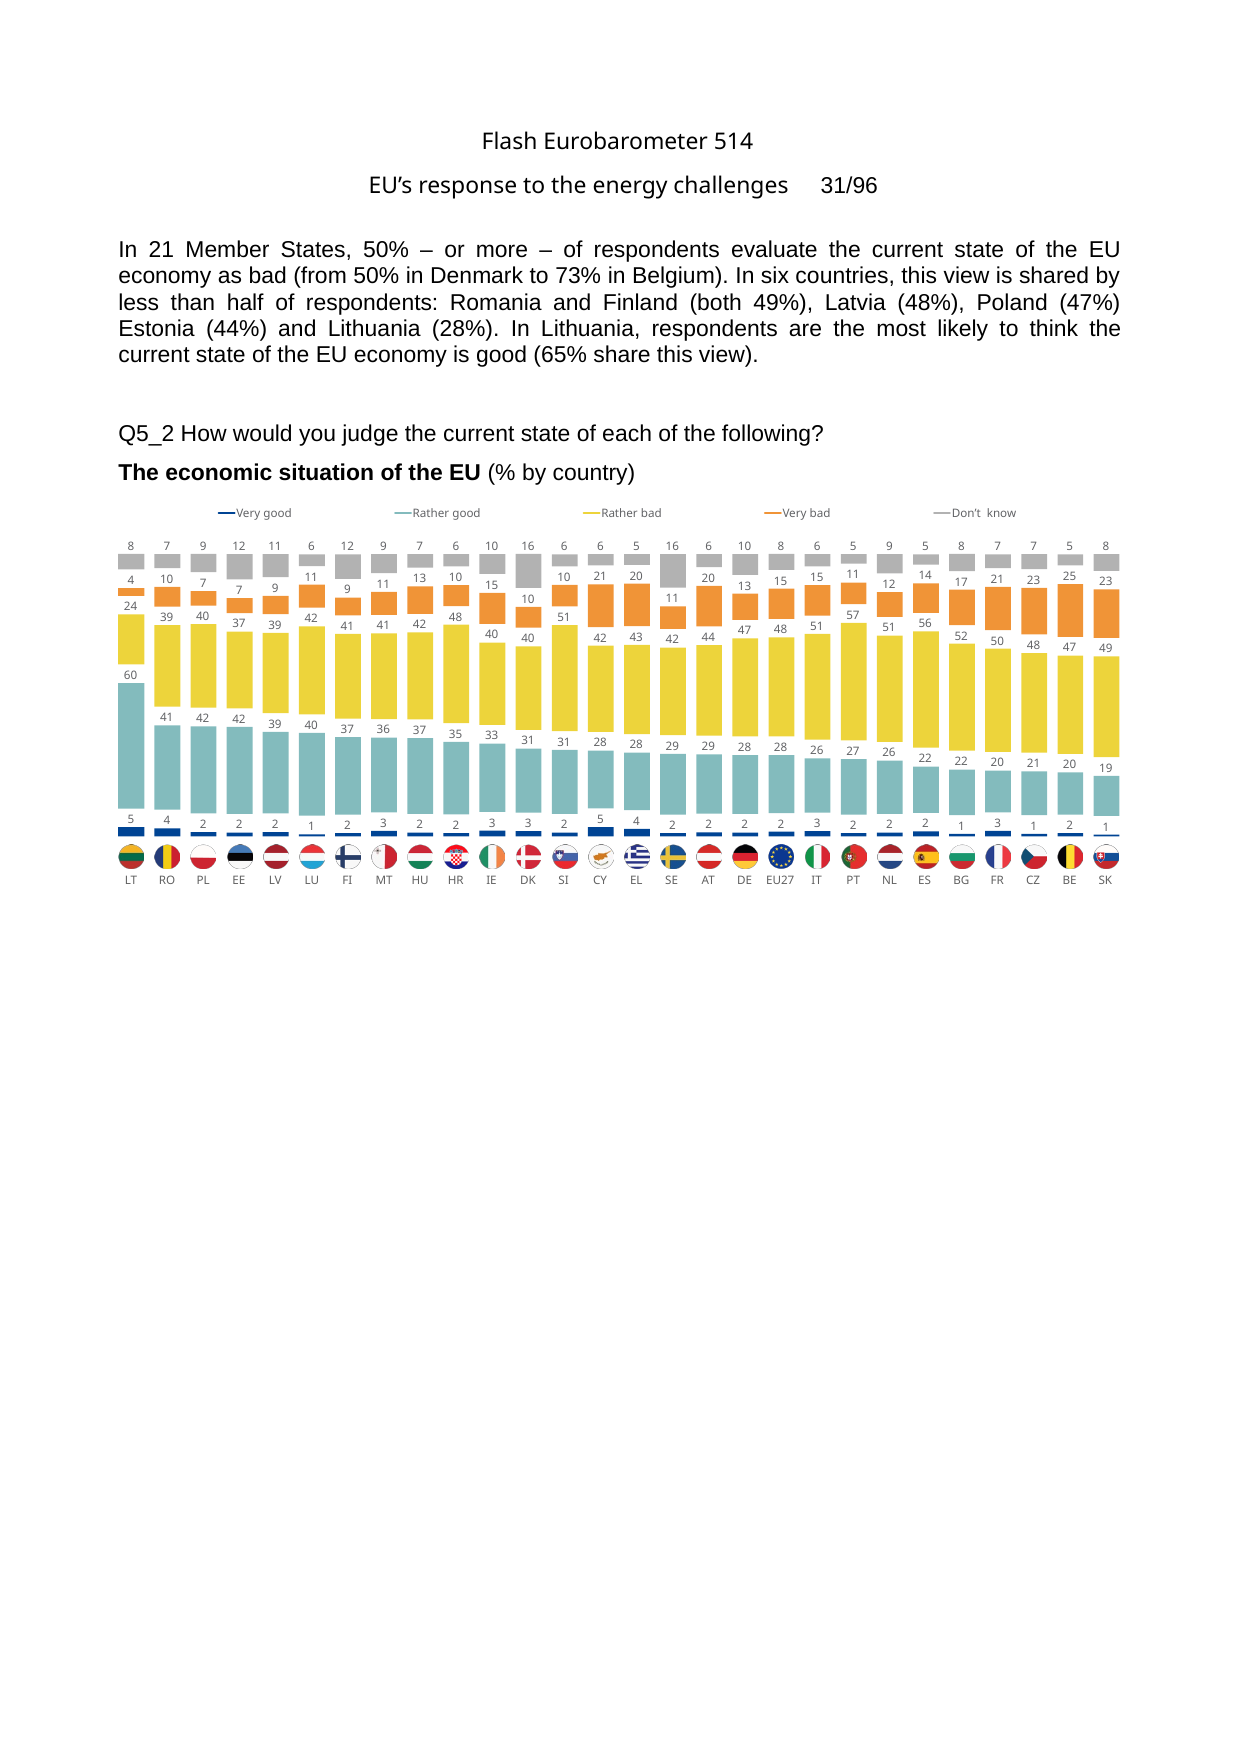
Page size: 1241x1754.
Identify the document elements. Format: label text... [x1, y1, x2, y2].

picture [1057, 844, 1083, 869]
picture [624, 844, 650, 869]
picture [371, 844, 397, 869]
picture [190, 844, 216, 869]
picture [335, 844, 361, 869]
picture [1093, 844, 1119, 869]
text In 21 Member States, 50% – or more – of respondents evaluate the current state of the EU economy as bad (from 50% in Denmark to 73% in Belgium). In six countries, this view is shared by less than half of respondents: Romania and Finland (both 49%), Latvia (48%), Poland (47%) Estonia (44%) and Lithuania (28%). In Lithuania, respondents are the most likely to think the current state of the EU economy is good (65% share this view). [118, 236, 1122, 368]
picture [552, 844, 578, 869]
picture [877, 844, 903, 869]
picture [154, 844, 180, 869]
picture [913, 844, 939, 869]
picture [443, 844, 469, 869]
picture [985, 844, 1011, 869]
picture [263, 844, 289, 869]
picture [407, 844, 433, 869]
text Q5_2 How would you judge the current state of each of the following? [118, 420, 1122, 446]
picture [516, 844, 541, 869]
picture [768, 844, 794, 869]
picture [949, 844, 975, 869]
picture [588, 844, 614, 869]
picture [227, 844, 253, 869]
picture [479, 844, 505, 869]
picture [1021, 844, 1047, 869]
text The economic situation of the EU (% by country) [118, 459, 1122, 486]
picture [841, 844, 867, 869]
picture [805, 844, 830, 869]
picture [118, 844, 144, 869]
picture [732, 844, 758, 869]
picture [660, 844, 686, 869]
picture [696, 844, 722, 869]
picture [299, 844, 325, 869]
